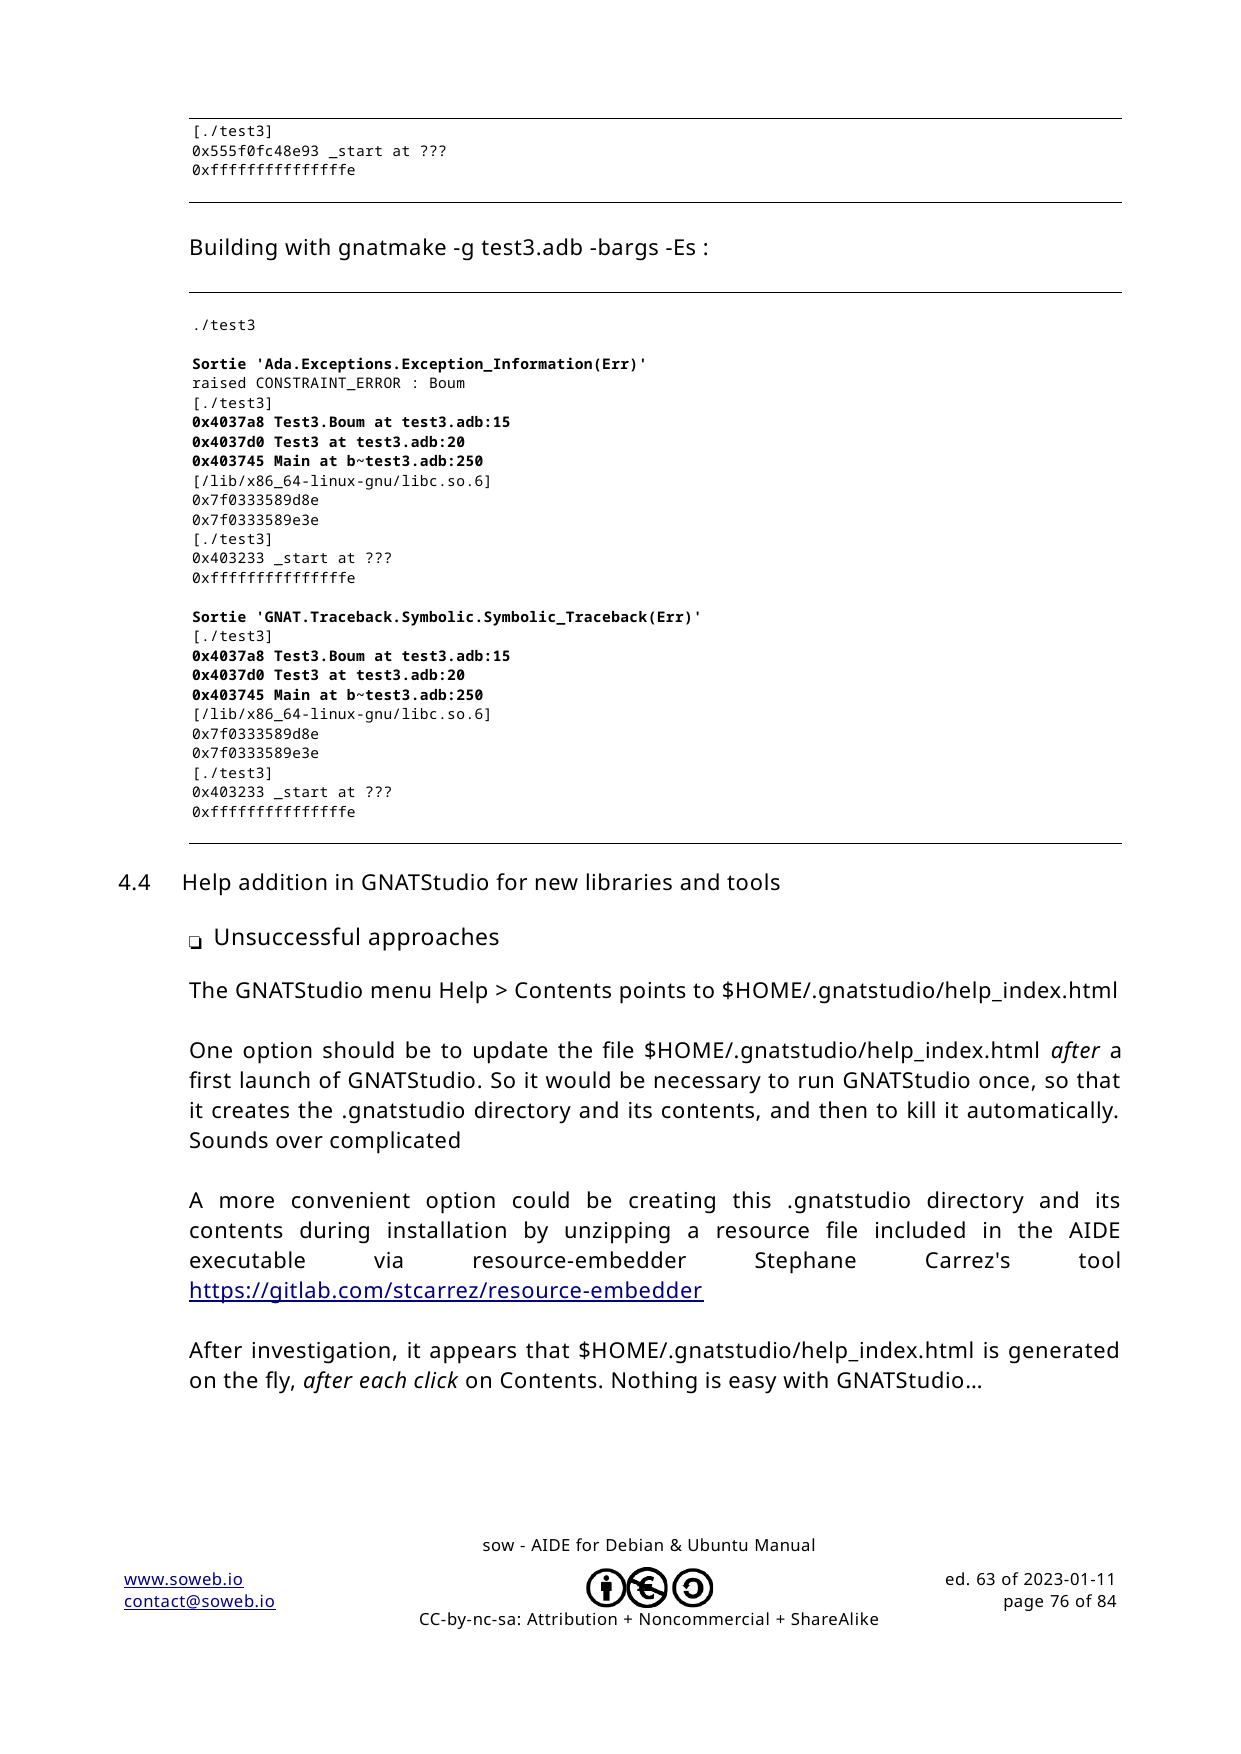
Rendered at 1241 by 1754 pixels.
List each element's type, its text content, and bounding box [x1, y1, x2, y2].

list 0x403745 Main at b~test3.adb:250 [189, 448, 1122, 467]
list 0x4037a8 Test3.Boum at test3.adb:15 [189, 643, 1122, 662]
list [/lib/x86_64-linux-gnu/libc.so.6] [189, 467, 1122, 487]
list 0x7f0333589d8e [189, 487, 1122, 506]
list 0x7f0333589d8e [189, 721, 1122, 740]
text One option should be to update the file $HOME/.gnatstudio/help_index.html after a first launch of GNATStudio. So it would be necessary to run GNATStudio once, so that it creates the .gnatstudio directory and its contents, and then to kill it automatically. Sounds over complicated [189, 1035, 1122, 1155]
list 0x403745 Main at b~test3.adb:250 [189, 682, 1122, 701]
list Sortie 'GNAT.Traceback.Symbolic.Symbolic_Traceback(Err)' [189, 604, 1122, 623]
list [./test3] [189, 119, 1122, 138]
list 0xfffffffffffffffe [189, 798, 1122, 843]
list 0x7f0333589e3e [189, 740, 1122, 759]
list 0x403233 _start at ??? [189, 545, 1122, 565]
list [/lib/x86_64-linux-gnu/libc.so.6] [189, 701, 1122, 721]
subtitle Help addition in GNATStudio for new libraries and tools [118, 867, 1122, 897]
subtitle Unsuccessful approaches [189, 921, 1122, 963]
list raised CONSTRAINT_ERROR : Boum [189, 370, 1122, 389]
list 0xfffffffffffffffe [189, 565, 1122, 587]
list 0x4037a8 Test3.Boum at test3.adb:15 [189, 409, 1122, 428]
list 0x555f0fc48e93 _start at ??? [189, 138, 1122, 157]
list 0x4037d0 Test3 at test3.adb:20 [189, 662, 1122, 682]
list [./test3] [189, 759, 1122, 779]
list 0x4037d0 Test3 at test3.adb:20 [189, 428, 1122, 448]
list 0x7f0333589e3e [189, 506, 1122, 526]
picture [672, 1567, 714, 1608]
list 0x403233 _start at ??? [189, 779, 1122, 798]
list ./test3 [189, 293, 1122, 334]
list Sortie 'Ada.Exceptions.Exception_Information(Err)' [189, 351, 1122, 370]
list [./test3] [189, 526, 1122, 545]
text The GNATStudio menu Help > Contents points to $HOME/.gnatstudio/help_index.html [189, 975, 1122, 1005]
list 0xfffffffffffffffe [189, 157, 1122, 179]
text A more convenient option could be creating this .gnatstudio directory and its contents during installation by unzipping a resource file included in the AIDE executable via resource-embedder Stephane Carrez's tool https://gitlab.com/stcarrez/resource-embedder [189, 1185, 1122, 1305]
picture [585, 1567, 668, 1608]
text After investigation, it appears that $HOME/.gnatstudio/help_index.html is generated on the fly, after each click on Contents. Nothing is easy with GNATStudio… [189, 1335, 1122, 1395]
list [./test3] [189, 389, 1122, 409]
list [./test3] [189, 623, 1122, 643]
text Building with gnatmake -g test3.adb -bargs -Es : [189, 232, 1122, 262]
